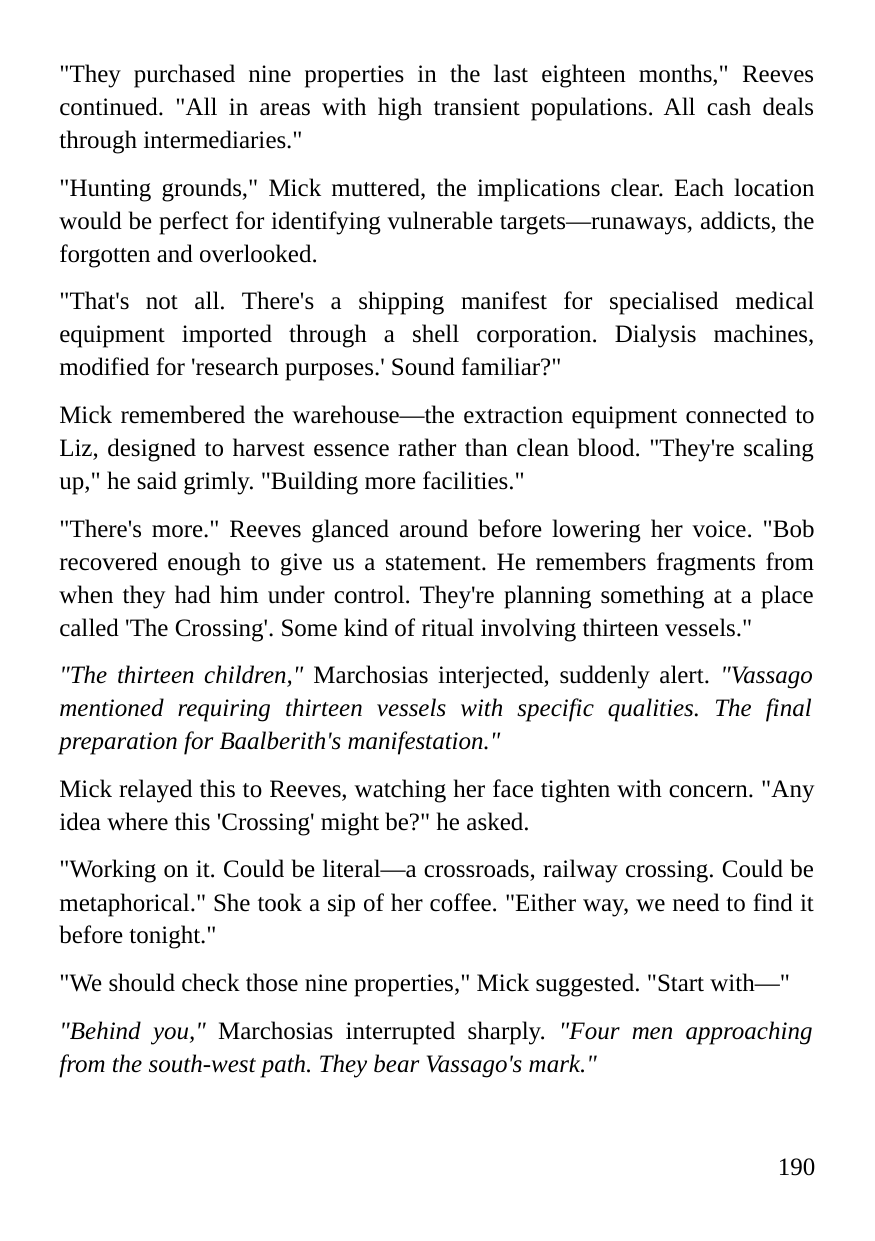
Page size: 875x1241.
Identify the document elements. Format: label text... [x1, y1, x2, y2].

text "Hunting grounds," Mick muttered, the implications clear. Each location would be perfect for identifying vulnerable targets—runaways, addicts, the forgotten and overlooked. [59, 173, 815, 267]
text "Behind you," Marchosias interrupted sharply. "Four men approaching from the south-west path. They bear Vassago's mark." [59, 1016, 815, 1078]
text Mick remembered the warehouse—the extraction equipment connected to Liz, designed to harvest essence rather than clean blood. "They're scaling up," he said grimly. "Building more facilities." [59, 400, 815, 495]
text "The thirteen children," Marchosias interjected, suddenly alert. "Vassago mentioned requiring thirteen vessels with specific qualities. The final preparation for Baalberith's manifestation." [59, 660, 815, 755]
text "They purchased nine properties in the last eighteen months," Reeves continued. "All in areas with high transient populations. All cash deals through intermediaries." [59, 59, 815, 154]
text "There's more." Reeves glanced around before lowering her voice. "Bob recovered enough to give us a statement. He remembers fragments from when they had him under control. They're planning something at a place called 'The Crossing'. Some kind of ritual involving thirteen vessels." [59, 514, 815, 641]
text "We should check those nine properties," Mick suggested. "Start with—" [59, 968, 815, 997]
text Mick relayed this to Reeves, watching her face tighten with concern. "Any idea where this 'Crossing' might be?" he asked. [59, 774, 815, 836]
text "That's not all. There's a shipping manifest for specialised medical equipment imported through a shell corporation. Dialysis machines, modified for 'research purposes.' Sound familiar?" [59, 286, 815, 381]
text "Working on it. Could be literal—a crossroads, railway crossing. Could be metaphorical." She took a sip of her coffee. "Either way, we need to find it before tonight." [59, 854, 815, 949]
